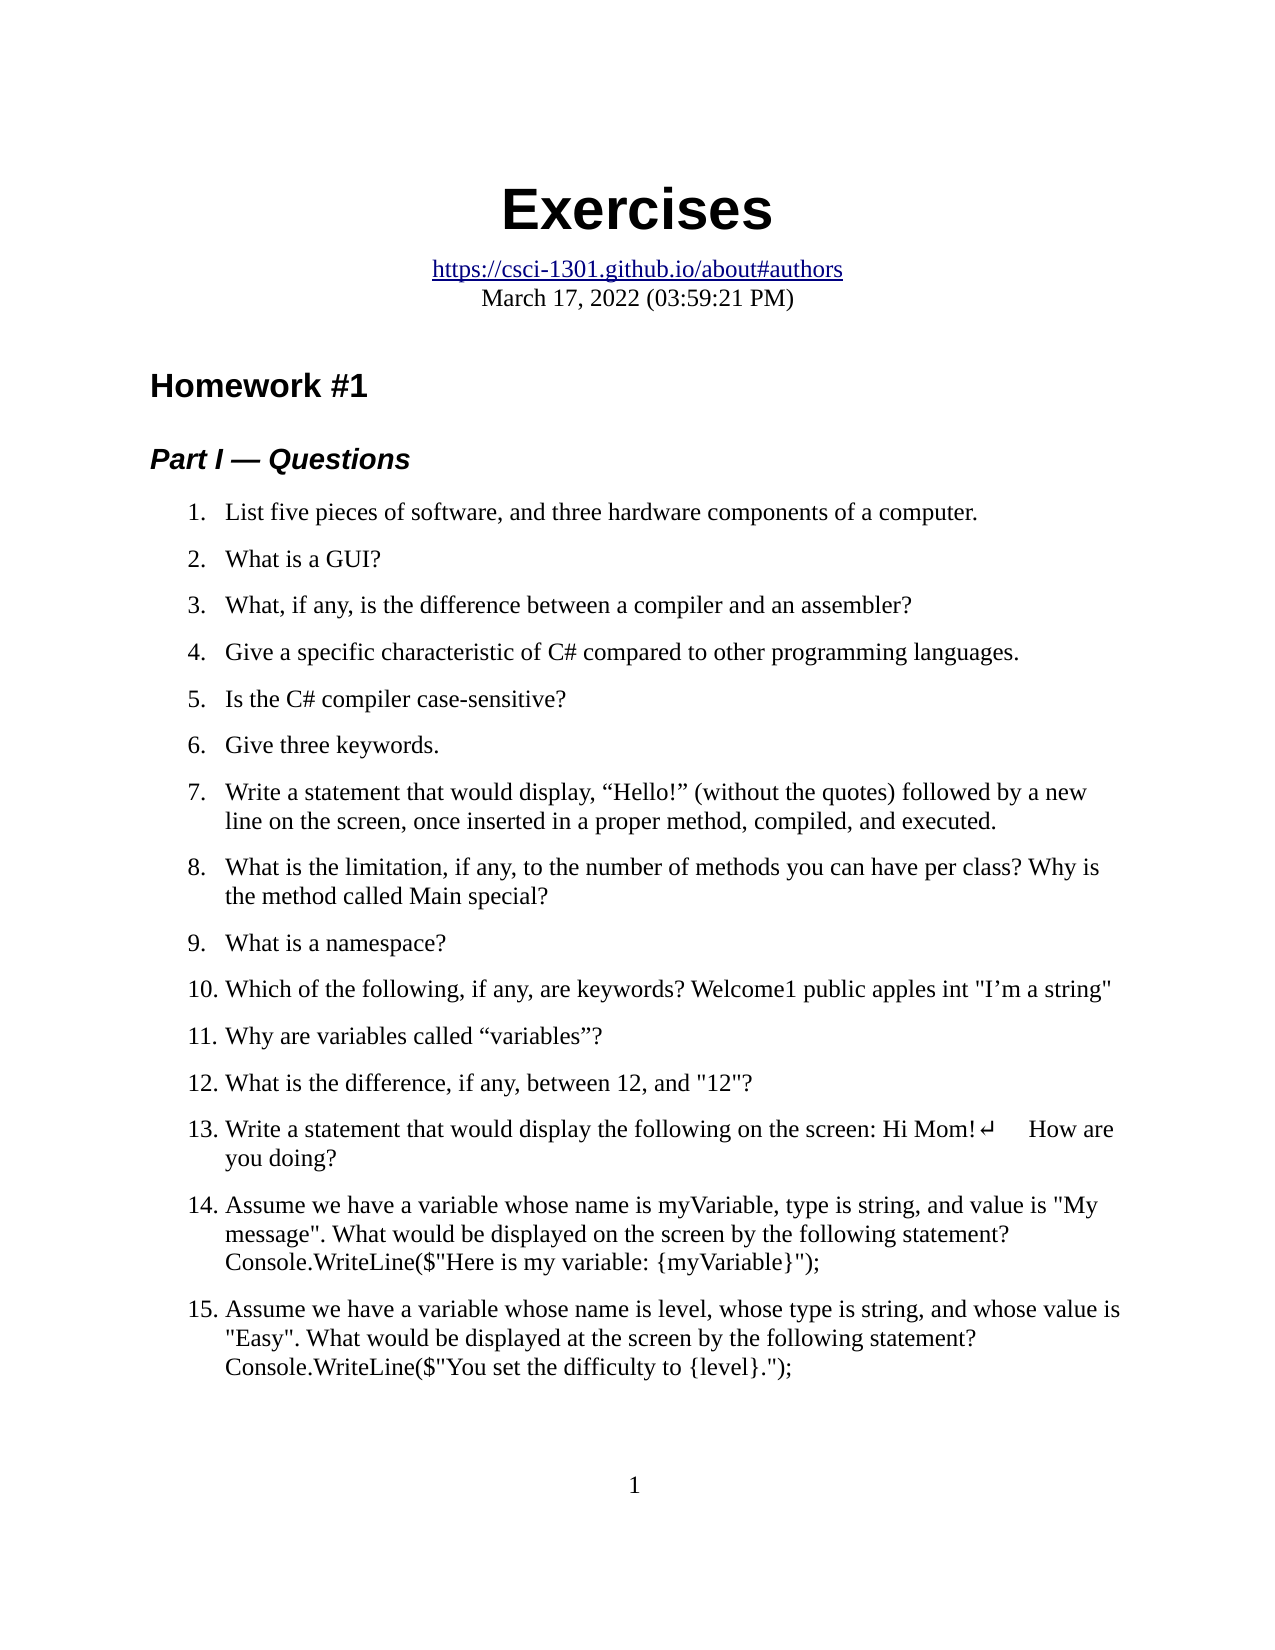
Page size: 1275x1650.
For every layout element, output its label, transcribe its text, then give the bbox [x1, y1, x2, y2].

list Assume we have a variable whose name is level, whose type is string, and whose value is "Easy". What would be displayed at the screen by the following statement? Console.WriteLine($"You set the difficulty to {level}."); [187, 1294, 1125, 1380]
list What is a namespace? [187, 928, 1125, 957]
list Which of the following, if any, are keywords? Welcome1 public apples int "I’m a string" [187, 974, 1125, 1003]
text https://csci-1301.github.io/about#authors [150, 254, 1125, 283]
title Exercises [150, 175, 1125, 242]
subtitle Homework #1 [150, 366, 1125, 404]
list Write a statement that would display, “Hello!” (without the quotes) followed by a new line on the screen, once inserted in a proper method, compiled, and executed. [187, 777, 1125, 834]
list Give three keywords. [187, 730, 1125, 759]
list Is the C# compiler case-sensitive? [187, 684, 1125, 712]
subtitle Part I — Questions [150, 442, 1125, 476]
list What is a GUI? [187, 544, 1125, 572]
text March 17, 2022 (03:59:21 PM) [150, 283, 1125, 312]
list Write a statement that would display the following on the screen: Hi Mom!↵ How are you doing? [187, 1114, 1125, 1172]
list What is the limitation, if any, to the number of methods you can have per class? Why is the method called Main special? [187, 852, 1125, 910]
list Give a specific characteristic of C# compared to other programming languages. [187, 637, 1125, 666]
list Why are variables called “variables”? [187, 1021, 1125, 1050]
list List five pieces of software, and three hardware components of a computer. [187, 497, 1125, 526]
list Assume we have a variable whose name is myVariable, type is string, and value is "My message". What would be displayed on the screen by the following statement? Console.WriteLine($"Here is my variable: {myVariable}"); [187, 1190, 1125, 1276]
list What is the difference, if any, between 12, and "12"? [187, 1068, 1125, 1097]
list What, if any, is the difference between a compiler and an assembler? [187, 590, 1125, 619]
